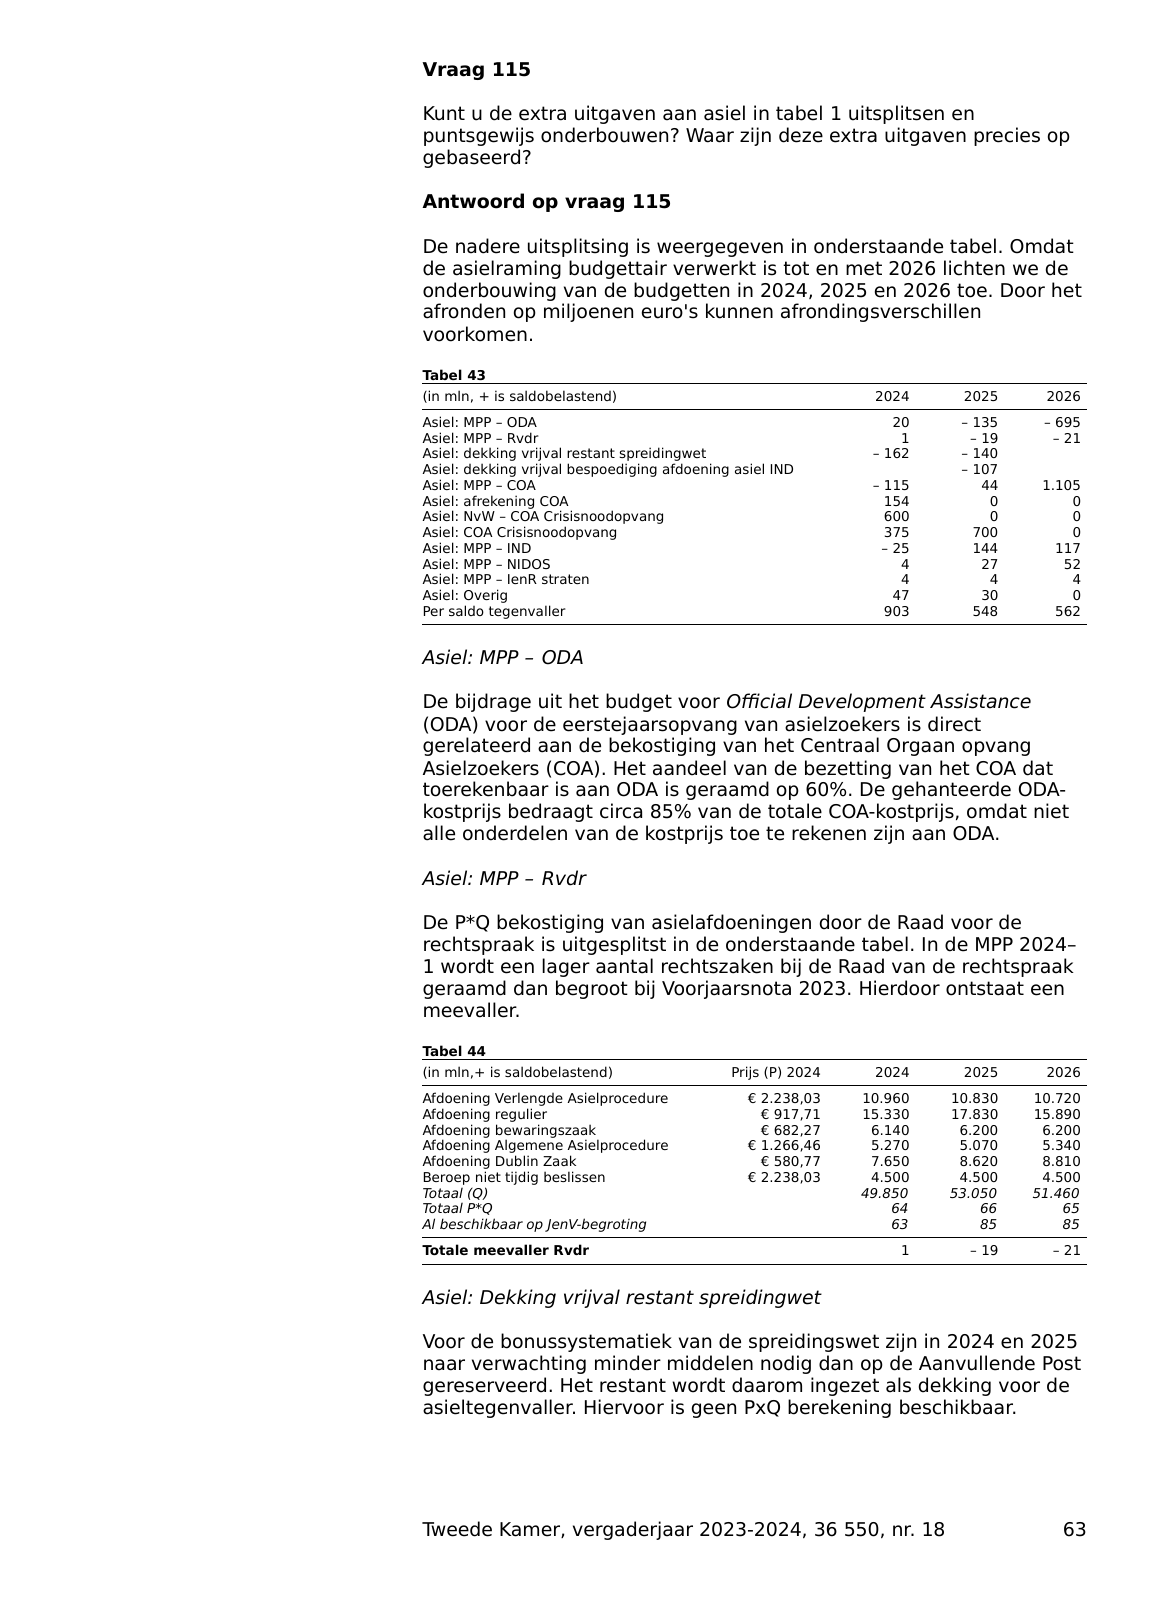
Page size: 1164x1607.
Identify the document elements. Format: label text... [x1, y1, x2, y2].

table_cell 6.200 [915, 1123, 1004, 1138]
table_cell 0 [1004, 509, 1087, 525]
table_cell 52 [1004, 556, 1087, 572]
table_cell 15.890 [1004, 1107, 1087, 1122]
table_cell 4 [827, 556, 915, 572]
table_cell 47 [827, 588, 915, 604]
table_cell 49.850 [827, 1185, 915, 1201]
table_cell Asiel: Overig [422, 588, 827, 604]
table_cell € 580,77 [718, 1154, 827, 1170]
table_cell 27 [915, 556, 1004, 572]
table_cell 903 [827, 604, 915, 624]
table_cell 1.105 [1004, 478, 1087, 493]
table_cell 4.500 [827, 1170, 915, 1185]
table_cell [827, 462, 915, 478]
table_cell 2025 [915, 1060, 1004, 1085]
subtitle Asiel: MPP – ODA [422, 647, 1087, 669]
table_cell 600 [827, 509, 915, 525]
table_cell 66 [915, 1201, 1004, 1217]
table_cell [718, 1185, 827, 1201]
table_cell Afdoening Dublin Zaak [422, 1154, 717, 1170]
table_header Tabel 44 [422, 1044, 1087, 1059]
table_cell Asiel: dekking vrijval bespoediging afdoening asiel IND [422, 462, 827, 478]
table_cell 5.270 [827, 1138, 915, 1154]
subtitle Antwoord op vraag 115 [422, 191, 1087, 213]
table_cell Asiel: COA Crisisnoodopvang [422, 525, 827, 541]
text Kunt u de extra uitgaven aan asiel in tabel 1 uitsplitsen en puntsgewijs onderbouwen? Waar zijn deze extra uitgaven precies op gebaseerd? [422, 103, 1087, 169]
table_cell Asiel: MPP – IND [422, 541, 827, 556]
table_cell [718, 1217, 827, 1237]
table_cell – 19 [915, 1238, 1004, 1263]
table_cell 8.620 [915, 1154, 1004, 1170]
table_cell 8.810 [1004, 1154, 1087, 1170]
table_cell 63 [827, 1217, 915, 1237]
table_cell 0 [1004, 525, 1087, 541]
table_cell Totaal (Q) [422, 1185, 717, 1201]
table_cell 53.050 [915, 1185, 1004, 1201]
table_cell 20 [827, 410, 915, 431]
table_cell Asiel: dekking vrijval restant spreidingwet [422, 446, 827, 462]
table_cell 4 [915, 572, 1004, 588]
text De bijdrage uit het budget voor Official Development Assistance (ODA) voor de eerstejaarsopvang van asielzoekers is direct gerelateerd aan de bekostiging van het Centraal Orgaan opvang Asielzoekers (COA). Het aandeel van de bezetting van het COA dat toerekenbaar is aan ODA is geraamd op 60%. De gehanteerde ODA-kostprijs bedraagt circa 85% van de totale COA-kostprijs, omdat niet alle onderdelen van de kostprijs toe te rekenen zijn aan ODA. [422, 691, 1087, 845]
table_cell 85 [915, 1217, 1004, 1237]
text Voor de bonussystematiek van de spreidingswet zijn in 2024 en 2025 naar verwachting minder middelen nodig dan op de Aanvullende Post gereserveerd. Het restant wordt daarom ingezet als dekking voor de asieltegenvaller. Hiervoor is geen PxQ berekening beschikbaar. [422, 1331, 1087, 1419]
table_cell 2026 [1004, 384, 1087, 409]
table_cell 562 [1004, 604, 1087, 624]
table_cell – 19 [915, 431, 1004, 446]
table_cell 2026 [1004, 1060, 1087, 1085]
table_cell [1004, 462, 1087, 478]
table_cell 6.140 [827, 1123, 915, 1138]
table_cell 65 [1004, 1201, 1087, 1217]
table_cell 548 [915, 604, 1004, 624]
table_cell Asiel: MPP – ODA [422, 410, 827, 431]
table_cell 5.070 [915, 1138, 1004, 1154]
table_cell [718, 1238, 827, 1263]
table_cell 10.720 [1004, 1086, 1087, 1107]
table_cell € 682,27 [718, 1123, 827, 1138]
table_cell Afdoening regulier [422, 1107, 717, 1122]
table_cell 0 [915, 494, 1004, 509]
table_cell € 917,71 [718, 1107, 827, 1122]
table_cell € 2.238,03 [718, 1170, 827, 1185]
table_cell 144 [915, 541, 1004, 556]
table_cell (in mln,+ is saldobelastend) [422, 1060, 717, 1085]
table_cell 6.200 [1004, 1123, 1087, 1138]
table_cell Afdoening bewaringszaak [422, 1123, 717, 1138]
table_cell [1004, 446, 1087, 462]
table_cell 1 [827, 431, 915, 446]
subtitle Asiel: Dekking vrijval restant spreidingwet [422, 1287, 1087, 1309]
table_cell 0 [915, 509, 1004, 525]
table_cell – 135 [915, 410, 1004, 431]
table_cell 10.830 [915, 1086, 1004, 1107]
table_cell – 21 [1004, 1238, 1087, 1263]
table_cell 375 [827, 525, 915, 541]
table_cell 0 [1004, 494, 1087, 509]
table_cell 2024 [827, 1060, 915, 1085]
table_cell 64 [827, 1201, 915, 1217]
table_cell 85 [1004, 1217, 1087, 1237]
table_cell 4 [827, 572, 915, 588]
table_cell € 2.238,03 [718, 1086, 827, 1107]
table_cell Asiel: MPP – IenR straten [422, 572, 827, 588]
table_cell – 21 [1004, 431, 1087, 446]
table_cell (in mln, + is saldobelastend) [422, 384, 827, 409]
table_cell – 162 [827, 446, 915, 462]
table_cell 44 [915, 478, 1004, 493]
table_cell Asiel: MPP – Rvdr [422, 431, 827, 446]
table_cell 15.330 [827, 1107, 915, 1122]
table_cell – 695 [1004, 410, 1087, 431]
table_header Tabel 43 [422, 367, 1087, 383]
table_cell Totaal P*Q [422, 1201, 717, 1217]
subtitle Vraag 115 [422, 59, 1087, 81]
table_cell Asiel: MPP – COA [422, 478, 827, 493]
table_cell – 115 [827, 478, 915, 493]
table_cell Beroep niet tijdig beslissen [422, 1170, 717, 1185]
table_cell – 25 [827, 541, 915, 556]
table_cell 7.650 [827, 1154, 915, 1170]
table_cell 4 [1004, 572, 1087, 588]
table_cell 17.830 [915, 1107, 1004, 1122]
table_cell 117 [1004, 541, 1087, 556]
table_cell 4.500 [1004, 1170, 1087, 1185]
table_cell 1 [827, 1238, 915, 1263]
table_cell 4.500 [915, 1170, 1004, 1185]
table_cell € 1.266,46 [718, 1138, 827, 1154]
table_cell 154 [827, 494, 915, 509]
table_cell 30 [915, 588, 1004, 604]
table_cell 700 [915, 525, 1004, 541]
table_cell Asiel: MPP – NIDOS [422, 556, 827, 572]
subtitle Asiel: MPP – Rvdr [422, 867, 1087, 889]
table_cell Totale meevaller Rvdr [422, 1238, 717, 1263]
table_cell 5.340 [1004, 1138, 1087, 1154]
table_cell Afdoening Algemene Asielprocedure [422, 1138, 717, 1154]
table_cell 2025 [915, 384, 1004, 409]
table_cell Asiel: NvW – COA Crisisnoodopvang [422, 509, 827, 525]
table_cell 51.460 [1004, 1185, 1087, 1201]
text De nadere uitsplitsing is weergegeven in onderstaande tabel. Omdat de asielraming budgettair verwerkt is tot en met 2026 lichten we de onderbouwing van de budgetten in 2024, 2025 en 2026 toe. Door het afronden op miljoenen euro's kunnen afrondingsverschillen voorkomen. [422, 236, 1087, 345]
table_cell – 107 [915, 462, 1004, 478]
table_cell Per saldo tegenvaller [422, 604, 827, 624]
text De P*Q bekostiging van asielafdoeningen door de Raad voor de rechtspraak is uitgesplitst in de onderstaande tabel. In de MPP 2024–1 wordt een lager aantal rechtszaken bij de Raad van de rechtspraak geraamd dan begroot bij Voorjaarsnota 2023. Hierdoor ontstaat een meevaller. [422, 912, 1087, 1022]
table_cell Asiel: afrekening COA [422, 494, 827, 509]
table_cell Afdoening Verlengde Asielprocedure [422, 1086, 717, 1107]
table_cell 2024 [827, 384, 915, 409]
table_cell – 140 [915, 446, 1004, 462]
table_cell 10.960 [827, 1086, 915, 1107]
table_cell Al beschikbaar op JenV-begroting [422, 1217, 717, 1237]
table_cell 0 [1004, 588, 1087, 604]
table_cell [718, 1201, 827, 1217]
table_cell Prijs (P) 2024 [718, 1060, 827, 1085]
